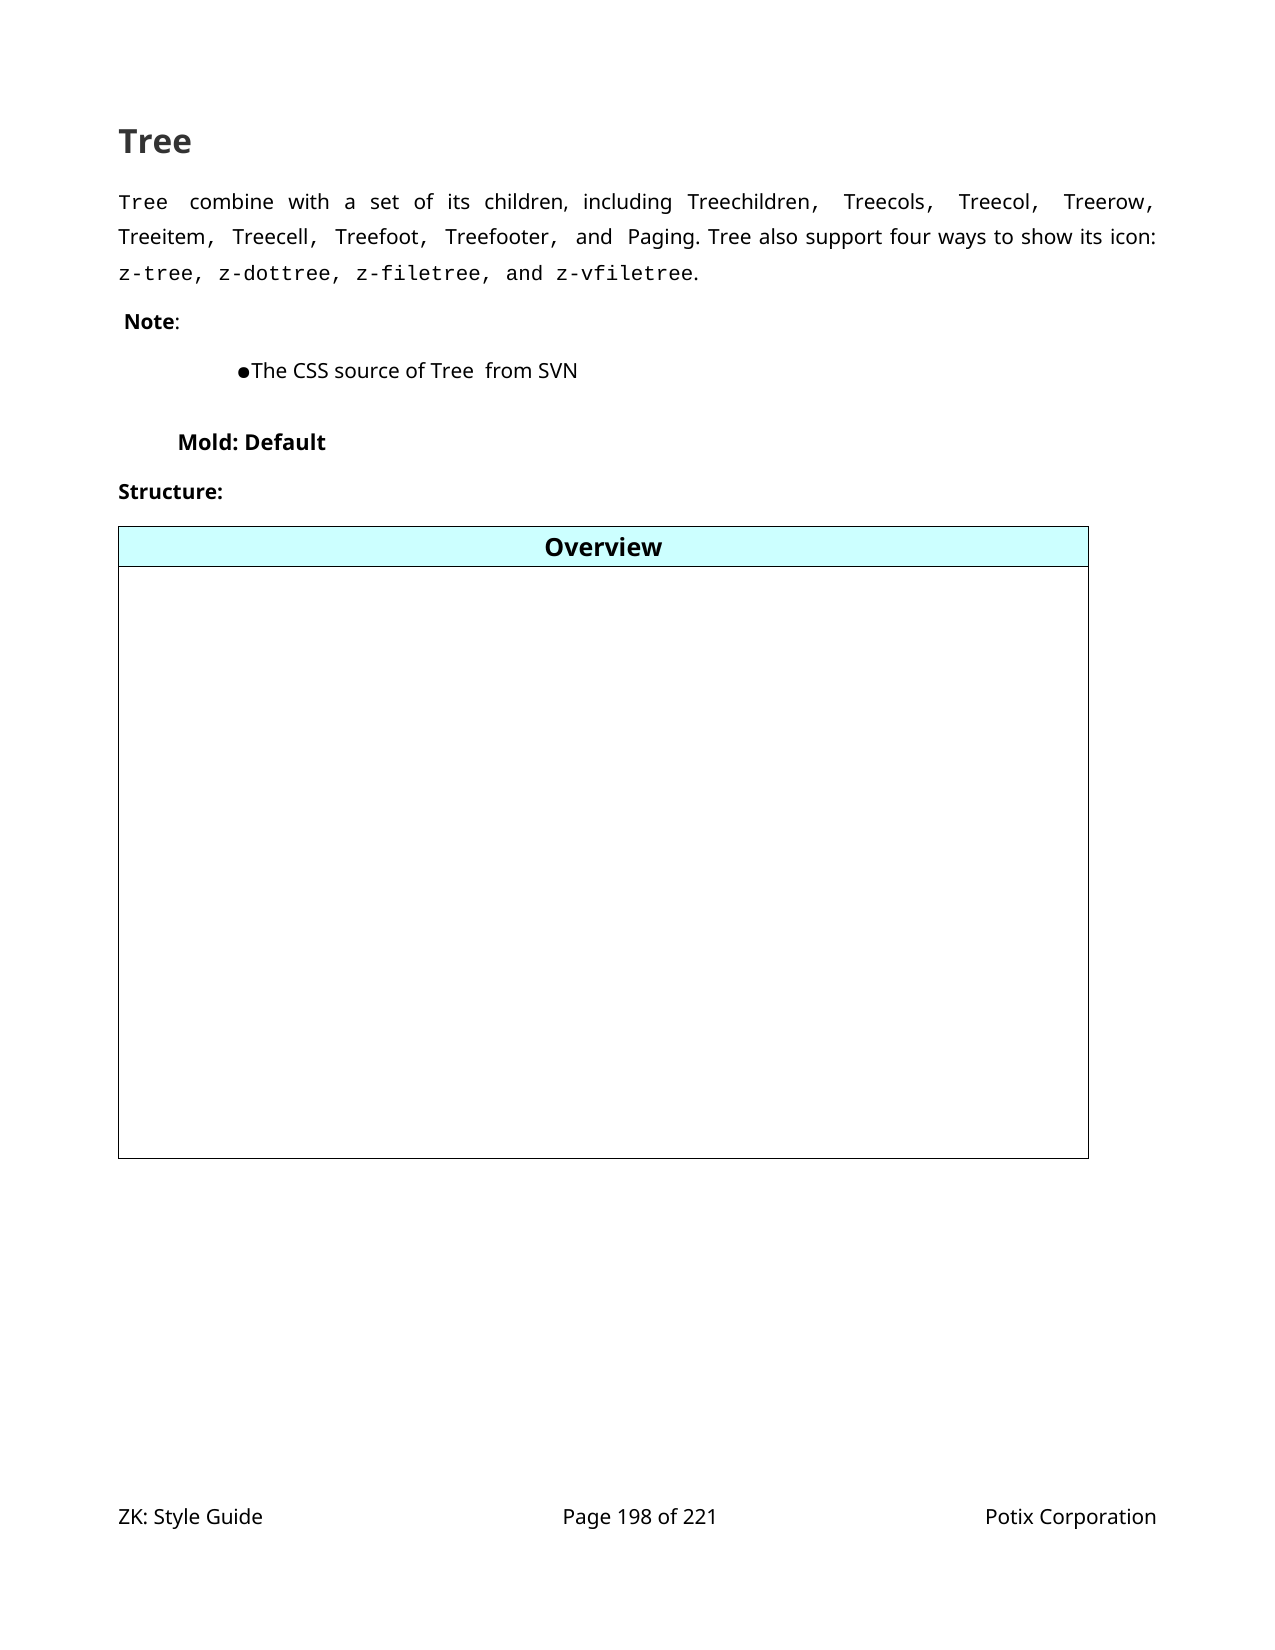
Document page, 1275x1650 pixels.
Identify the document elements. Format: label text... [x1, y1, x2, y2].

list The CSS source of Tree from SVN [236, 356, 1157, 384]
subtitle Mold: Default [177, 427, 1157, 457]
text Tree combine with a set of its children, including Treechildren, Treecols, Treecol, Treerow, Treeitem, Treecell, Treefoot, Treefooter, and Paging. Tree also support four ways to show its icon: z-tree, z-dottree, z-filetree, and z-vfiletree. [118, 187, 1157, 287]
table_header Overview [119, 527, 1088, 566]
table_cell [119, 567, 1088, 1158]
text Structure: [118, 477, 1157, 506]
subtitle Tree [118, 118, 1157, 163]
text Note: [118, 307, 1157, 335]
